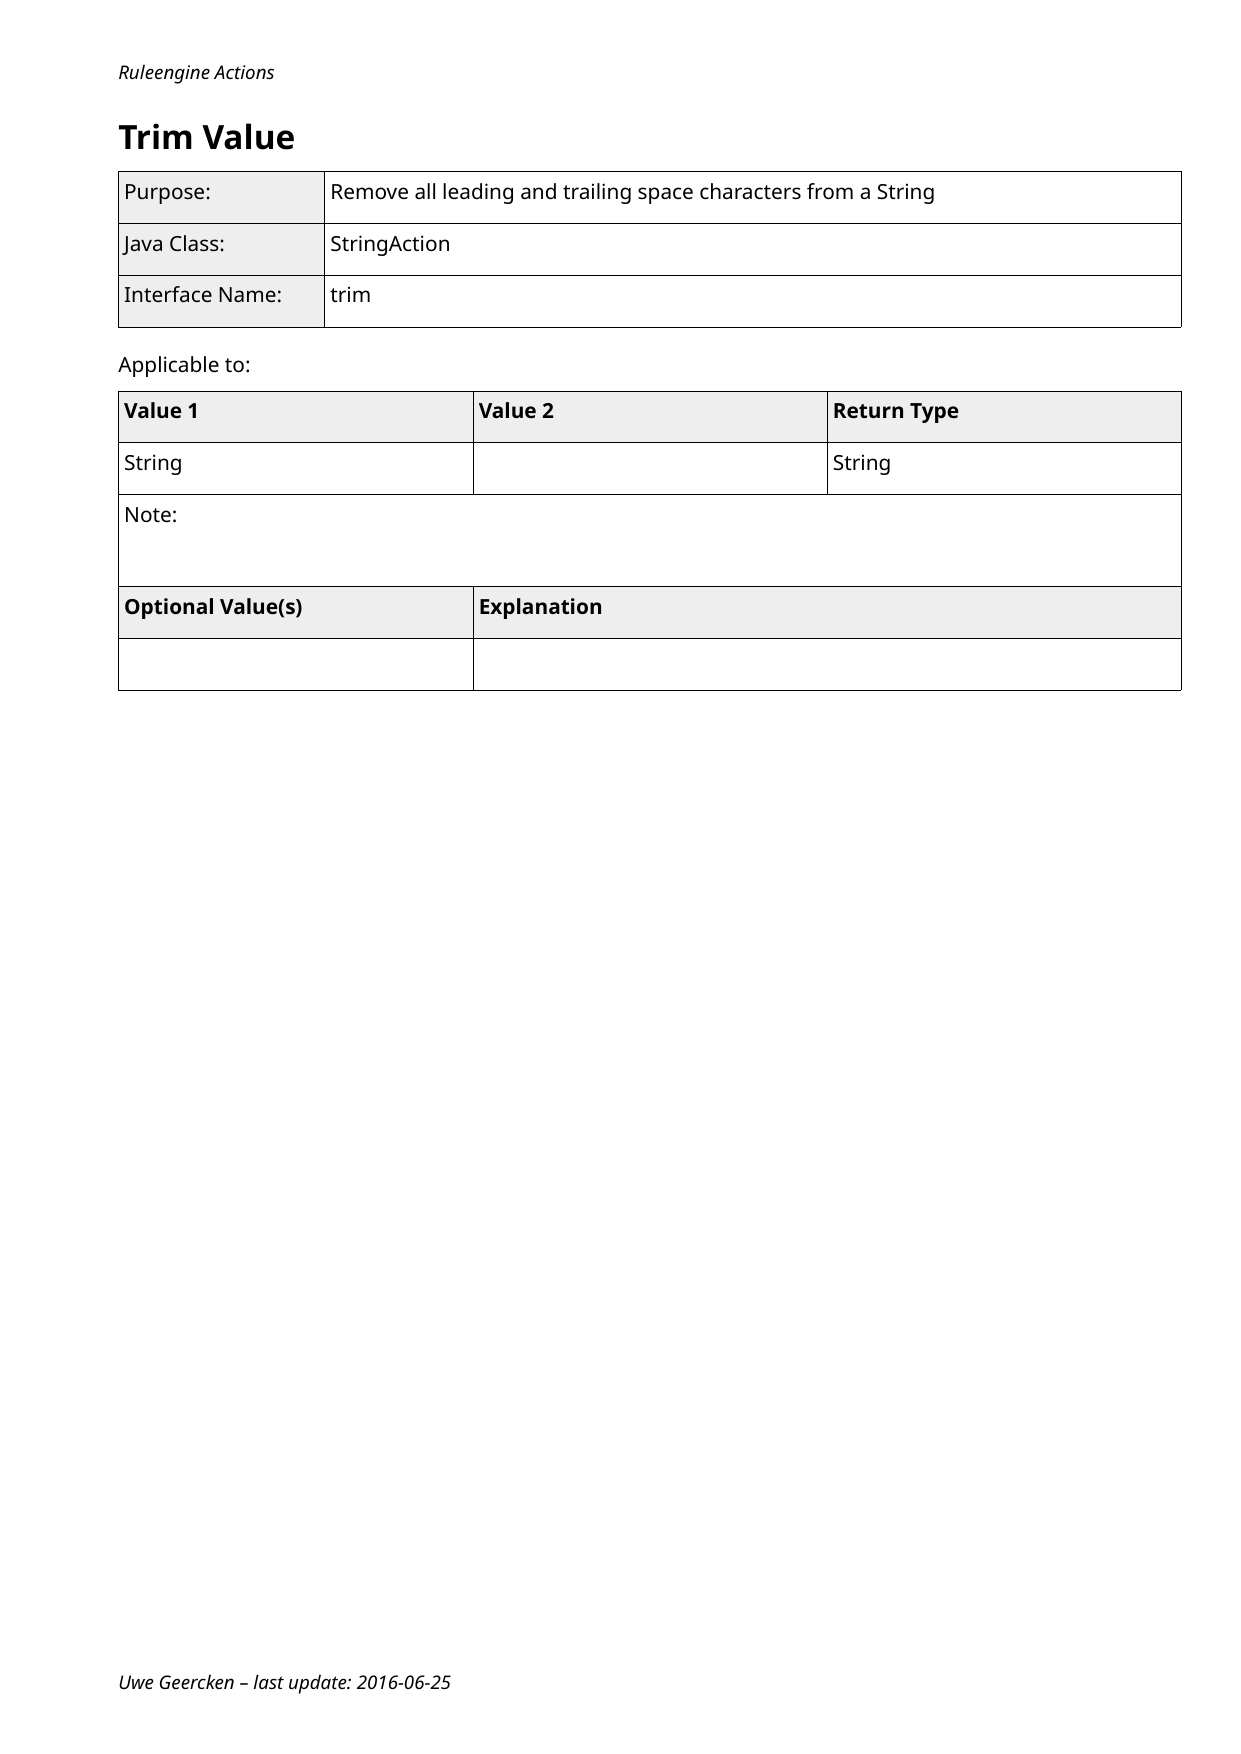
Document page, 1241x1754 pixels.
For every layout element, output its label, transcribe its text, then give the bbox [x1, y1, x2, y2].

table_cell Explanation [474, 587, 1181, 638]
table_header Purpose: [119, 172, 324, 223]
table_cell Interface Name: [119, 276, 324, 327]
table_cell Optional Value(s) [119, 587, 473, 638]
table_cell Note: [119, 495, 1181, 586]
text Trim Value [118, 114, 1181, 159]
table_header Value 2 [474, 392, 827, 442]
table_cell StringAction [325, 224, 1181, 275]
table_header Value 1 [119, 392, 473, 442]
table_cell String [828, 443, 1181, 494]
table_cell [474, 639, 1181, 689]
table_cell String [119, 443, 473, 494]
table_cell [474, 443, 827, 494]
table_cell [119, 639, 473, 689]
table_header Return Type [828, 392, 1181, 442]
table_cell Java Class: [119, 224, 324, 275]
text Applicable to: [118, 350, 1181, 379]
table_header Remove all leading and trailing space characters from a String [325, 172, 1181, 223]
table_cell trim [325, 276, 1181, 327]
